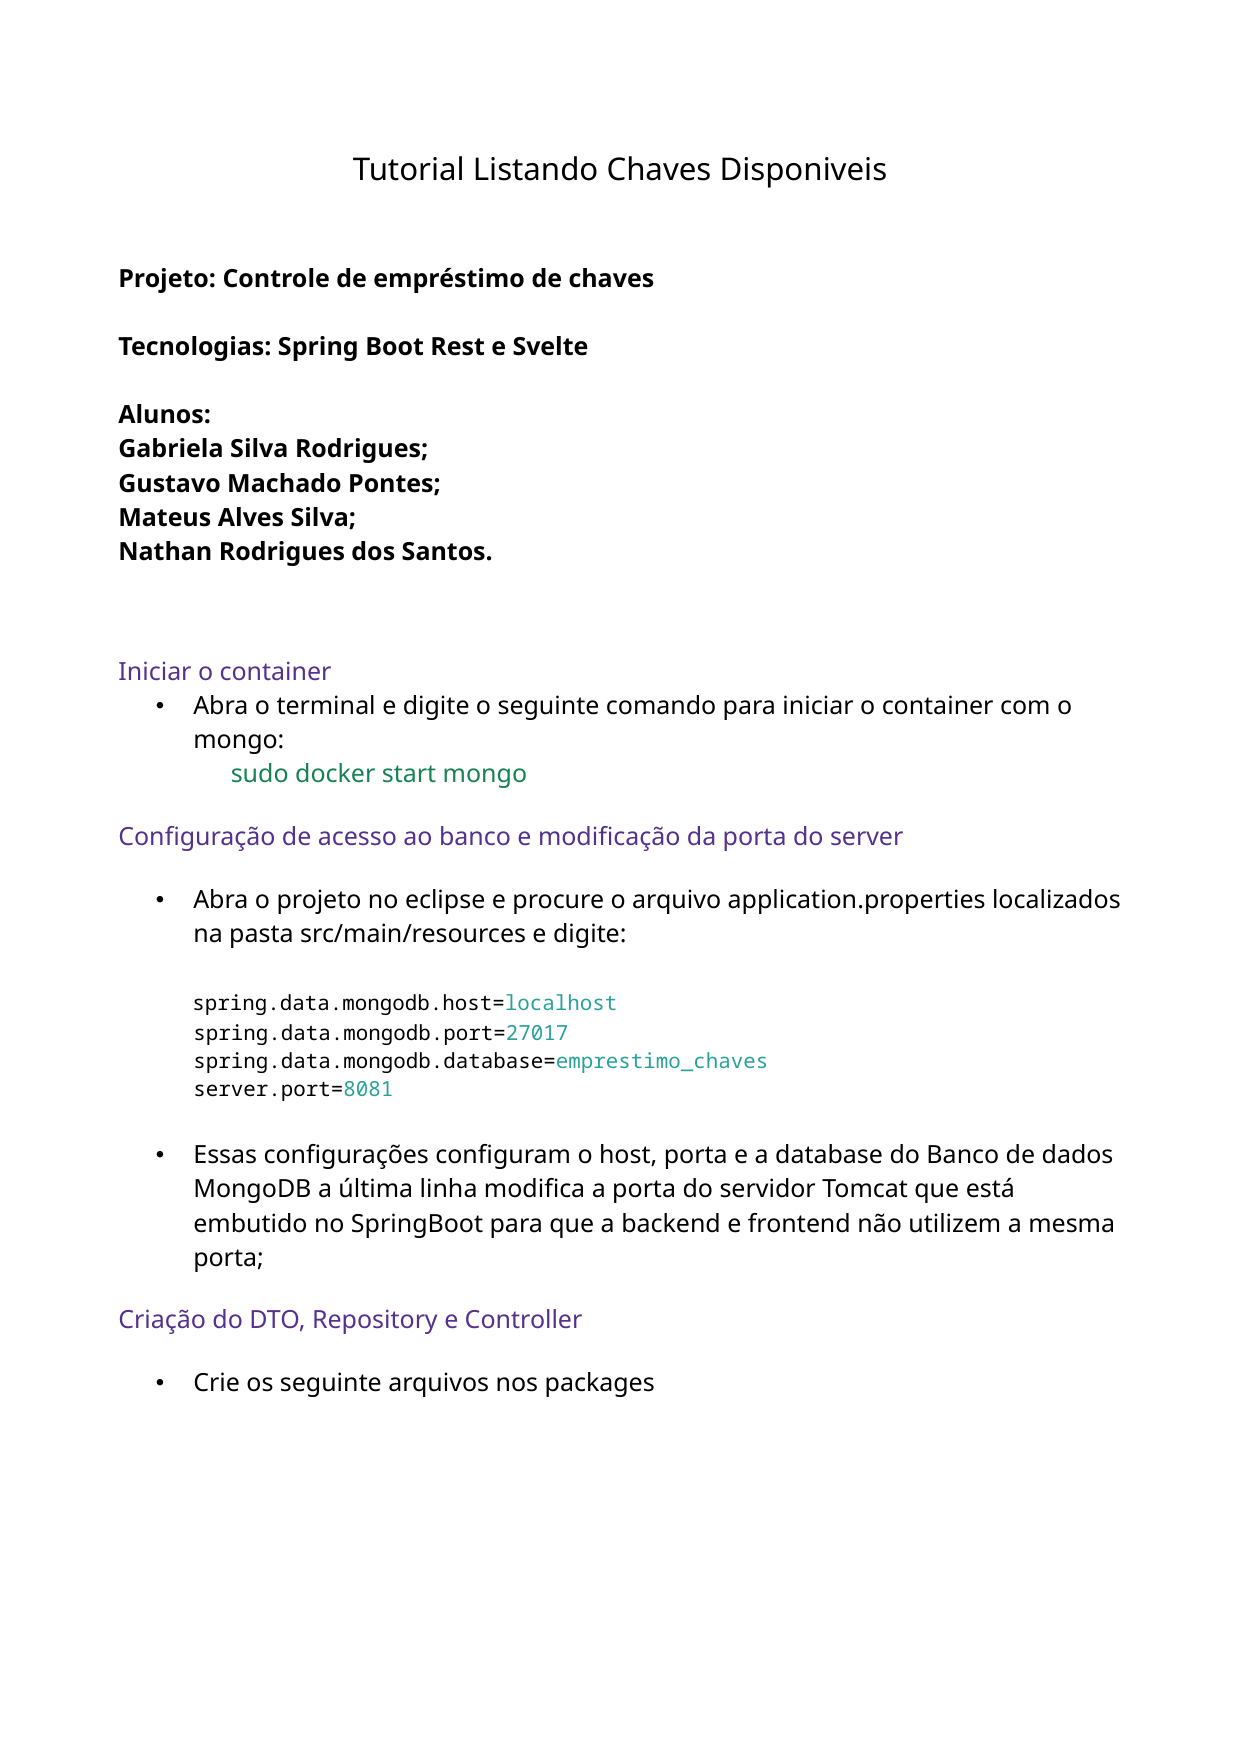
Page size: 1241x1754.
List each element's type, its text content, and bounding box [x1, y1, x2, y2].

text server.port=8081 [118, 1074, 1122, 1103]
text Projeto: Controle de empréstimo de chaves [118, 261, 1122, 295]
list Essas configurações configuram o host, porta e a database do Banco de dados MongoDB a última linha modifica a porta do servidor Tomcat que está embutido no SpringBoot para que a backend e frontend não utilizem a mesma porta; [156, 1137, 1122, 1273]
list Abra o terminal e digite o seguinte comando para iniciar o container com o mongo: [156, 688, 1122, 756]
list sudo docker start mongo [231, 756, 1122, 790]
text spring.data.mongodb.port=27017 [118, 1018, 1122, 1046]
text Configuração de acesso ao banco e modificação da porta do server [118, 819, 1122, 853]
text Gustavo Machado Pontes; [118, 465, 1122, 499]
text Criação do DTO, Repository e Controller [118, 1302, 1122, 1336]
text spring.data.mongodb.host=localhost [118, 984, 1122, 1018]
text Tecnologias: Spring Boot Rest e Svelte [118, 329, 1122, 363]
list Abra o projeto no eclipse e procure o arquivo application.properties localizados na pasta src/main/resources e digite: [156, 881, 1122, 949]
text Alunos: Gabriela Silva Rodrigues; [118, 397, 1122, 465]
text Mateus Alves Silva; Nathan Rodrigues dos Santos. [118, 499, 1122, 567]
list Crie os seguinte arquivos nos packages [156, 1365, 1122, 1428]
text spring.data.mongodb.database=emprestimo_chaves [118, 1046, 1122, 1074]
text Iniciar o container [118, 654, 1122, 688]
text Tutorial Listando Chaves Disponiveis [118, 147, 1122, 189]
